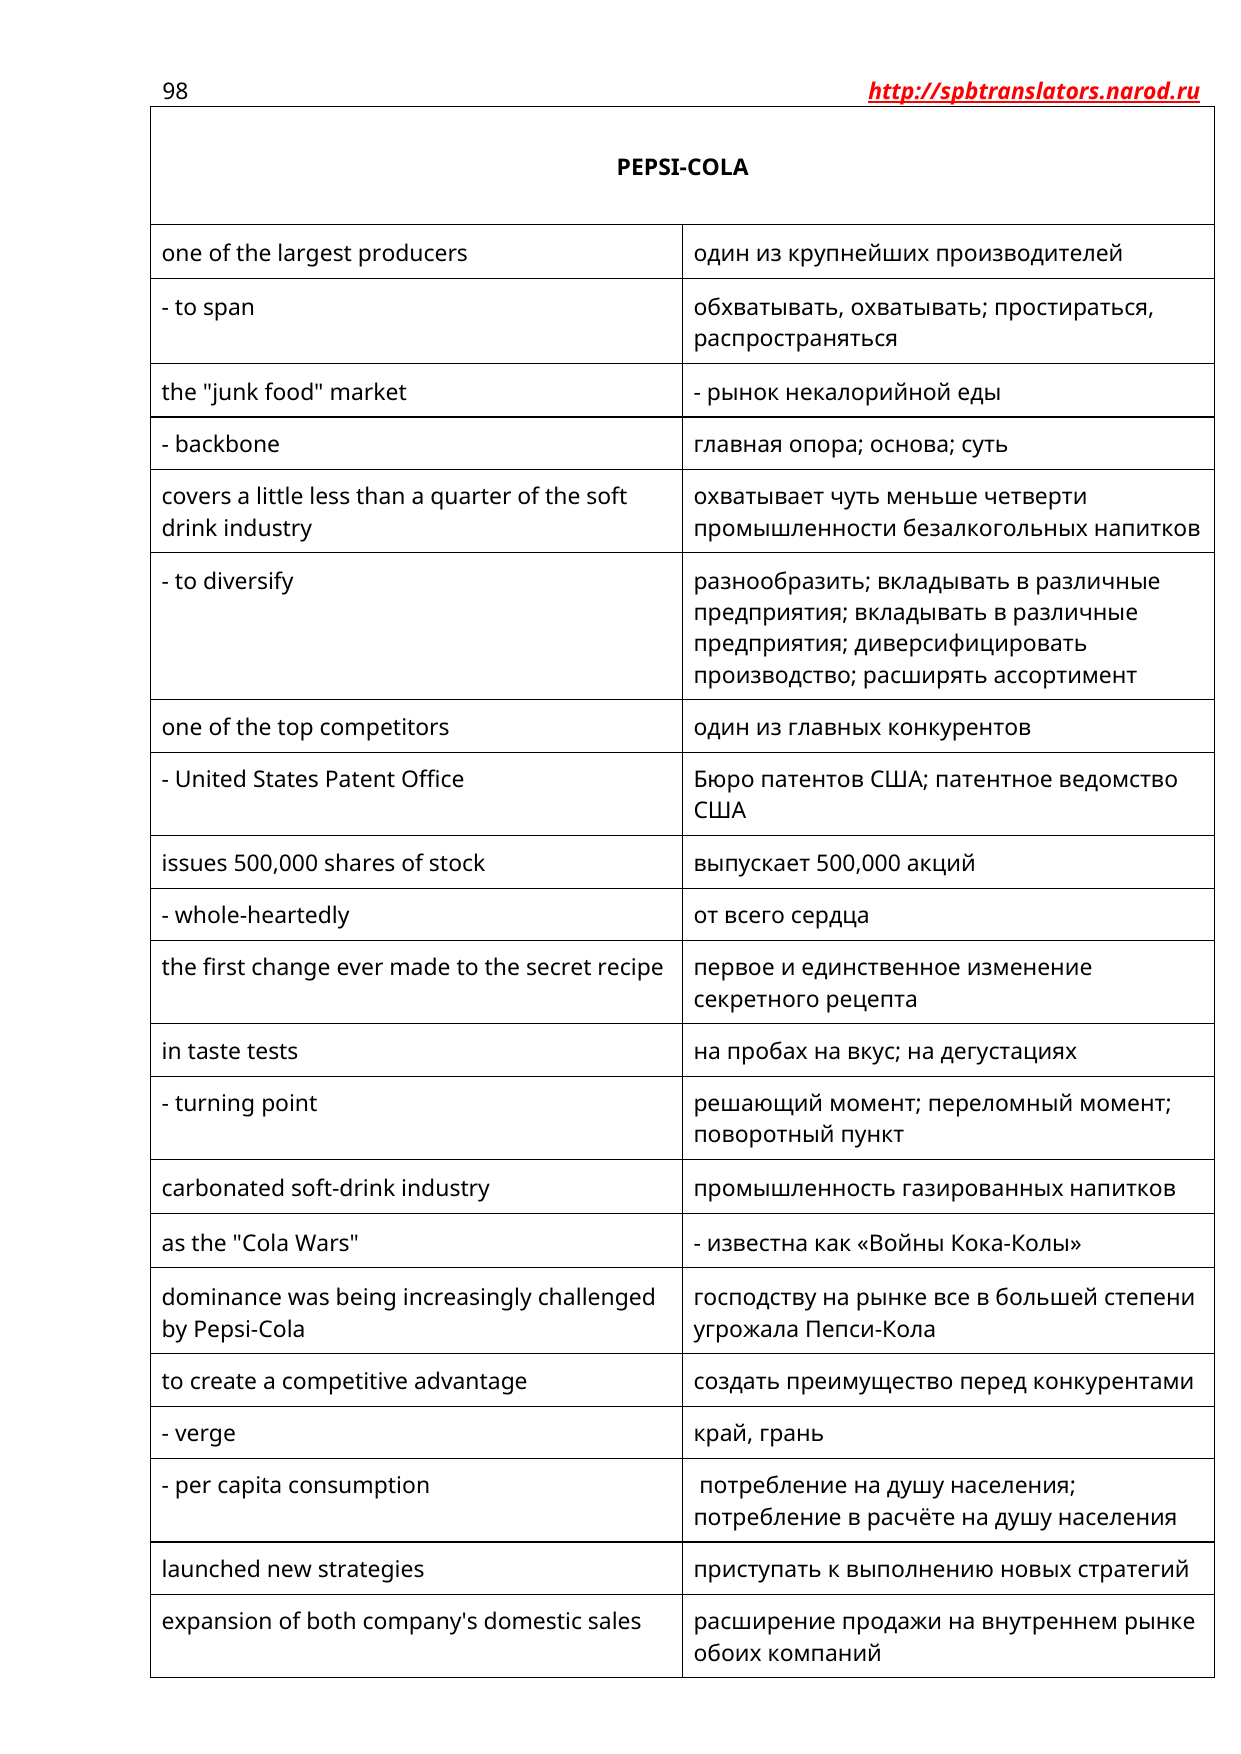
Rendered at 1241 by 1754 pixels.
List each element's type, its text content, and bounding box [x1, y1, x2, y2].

table_cell господству на рынке все в большей степени угрожала Пепси-Кола [683, 1268, 1214, 1353]
table_cell - to span [151, 279, 682, 363]
table_cell dominance was being increasingly challenged by Pepsi-Cola [151, 1268, 682, 1353]
table_cell - turning point [151, 1077, 682, 1159]
table_cell создать преимущество перед конкурентами [683, 1354, 1214, 1406]
table_cell one of the largest producers [151, 225, 682, 278]
table_cell issues 500,000 shares of stock [151, 836, 682, 887]
table_cell one of the top competitors [151, 700, 682, 752]
table_cell covers a little less than a quarter of the soft drink industry [151, 470, 682, 552]
table_cell охватывает чуть меньше четверти промышленности безалкогольных напитков [683, 470, 1214, 552]
table_cell to create a competitive advantage [151, 1354, 682, 1406]
table_cell - per capita consumption [151, 1459, 682, 1541]
table_cell - to diversify [151, 553, 682, 699]
table_cell разнообразить; вкладывать в различные предприятия; вкладывать в различные предприятия; диверсифицировать производство; расширять ассортимент [683, 553, 1214, 699]
table_cell the "junk food" market [151, 364, 682, 416]
table_cell carbonated soft-drink industry [151, 1160, 682, 1212]
table_cell expansion of both company's domestic sales [151, 1595, 682, 1677]
table_cell обхватывать, охватывать; простираться, распространяться [683, 279, 1214, 363]
table_cell один из главных конкурентов [683, 700, 1214, 752]
table_cell главная опора; основа; суть [683, 418, 1214, 469]
table_cell the first change ever made to the secret recipe [151, 941, 682, 1023]
table_cell launched new strategies [151, 1543, 682, 1594]
table_cell as the "Cola Wars" [151, 1214, 682, 1267]
table_cell потребление на душу населения; потребление в расчёте на душу населения [683, 1459, 1214, 1541]
table_cell край, грань [683, 1407, 1214, 1458]
table_cell расширение продажи на внутреннем рынке обоих компаний [683, 1595, 1214, 1677]
table_cell - backbone [151, 418, 682, 469]
table_cell - рынок некалорийной еды [683, 364, 1214, 416]
table_cell Бюро патентов США; патентное ведомство США [683, 753, 1214, 835]
table_header PEPSI-COLA [151, 107, 1214, 224]
table_cell приступать к выполнению новых стратегий [683, 1543, 1214, 1594]
table_cell на пробах на вкус; на дегустациях [683, 1024, 1214, 1076]
table_cell от всего сердца [683, 889, 1214, 940]
table_cell первое и единственное изменение секретного рецепта [683, 941, 1214, 1023]
table_cell - известна как «Войны Кока-Колы» [683, 1214, 1214, 1267]
table_cell - whole-heartedly [151, 889, 682, 940]
table_cell - verge [151, 1407, 682, 1458]
table_cell - United States Patent Office [151, 753, 682, 835]
table_cell выпускает 500,000 акций [683, 836, 1214, 887]
table_cell один из крупнейших производителей [683, 225, 1214, 278]
table_cell in taste tests [151, 1024, 682, 1076]
table_cell промышленность газированных напитков [683, 1160, 1214, 1212]
table_cell решающий момент; переломный момент; поворотный пункт [683, 1077, 1214, 1159]
